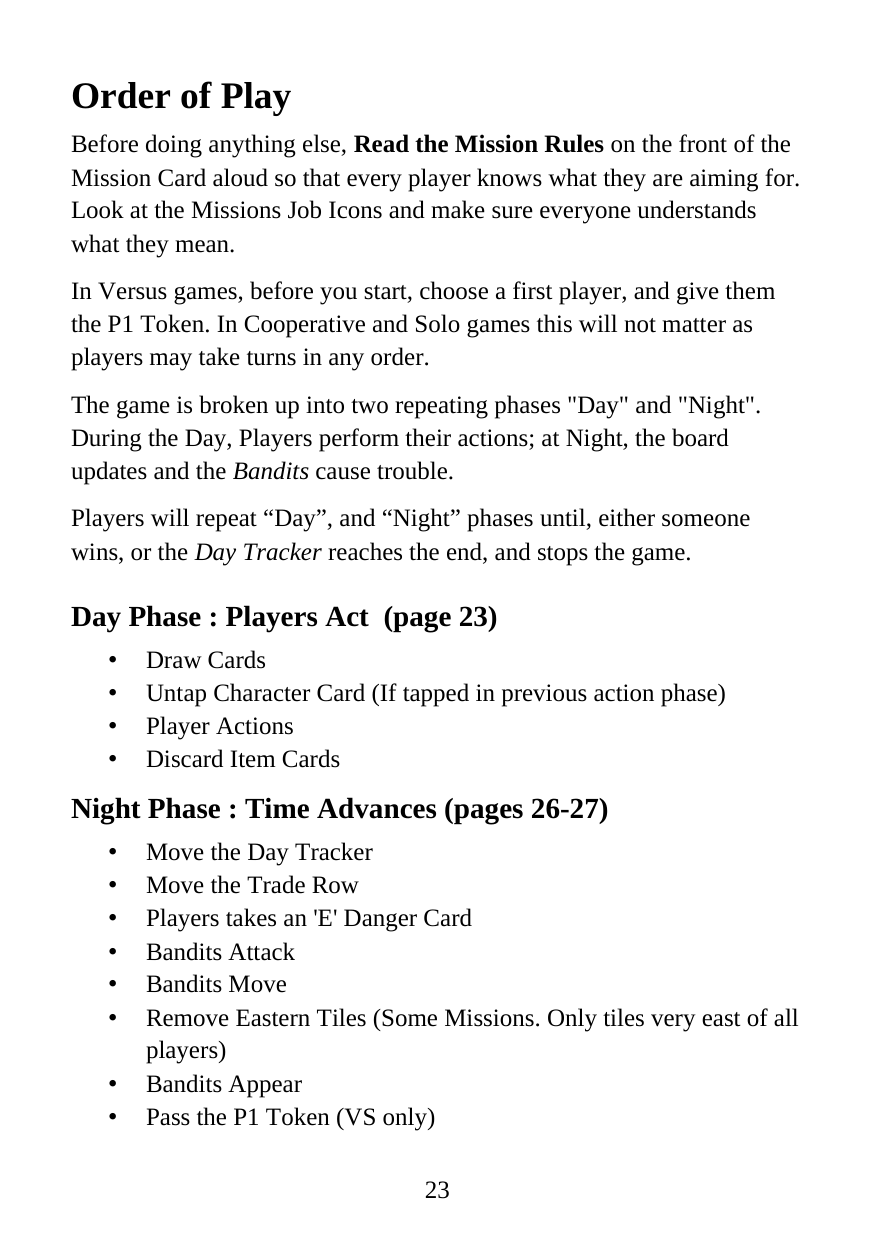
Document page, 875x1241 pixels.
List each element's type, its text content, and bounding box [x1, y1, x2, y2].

list Bandits Attack [108, 937, 803, 965]
list Pass the P1 Token (VS only) [108, 1102, 803, 1130]
text Players will repeat “Day”, and “Night” phases until, either someone wins, or the Day Tracker reaches the end, and stops the game. [71, 503, 803, 565]
list Bandits Appear [108, 1069, 803, 1097]
list Players takes an 'E' Danger Card [108, 903, 803, 932]
list Player Actions [108, 711, 803, 739]
list Draw Cards [108, 645, 803, 673]
text Before doing anything else, Read the Mission Rules on the front of the Mission Card aloud so that every player knows what they are aiming for. Look at the Missions Job Icons and make sure everyone understands what they mean. [71, 129, 803, 257]
subtitle Day Phase : Players Act (page 23) [71, 599, 803, 632]
subtitle Night Phase : Time Advances (pages 26-27) [71, 791, 803, 825]
list Discard Item Cards [108, 744, 803, 773]
text In Versus games, before you start, choose a first player, and give them the P1 Token. In Cooperative and Solo games this will not matter as players may take turns in any order. [71, 276, 803, 371]
list Move the Day Tracker [108, 837, 803, 866]
list Untap Character Card (If tapped in previous action phase) [108, 678, 803, 707]
list Bandits Move [108, 969, 803, 998]
subtitle Order of Play [71, 74, 803, 117]
list Remove Eastern Tiles (Some Missions. Only tiles very east of all players) [108, 1003, 803, 1064]
list Move the Trade Row [108, 871, 803, 899]
text The game is broken up into two repeating phases "Day" and "Night". During the Day, Players perform their actions; at Night, the board updates and the Bandits cause trouble. [71, 390, 803, 485]
